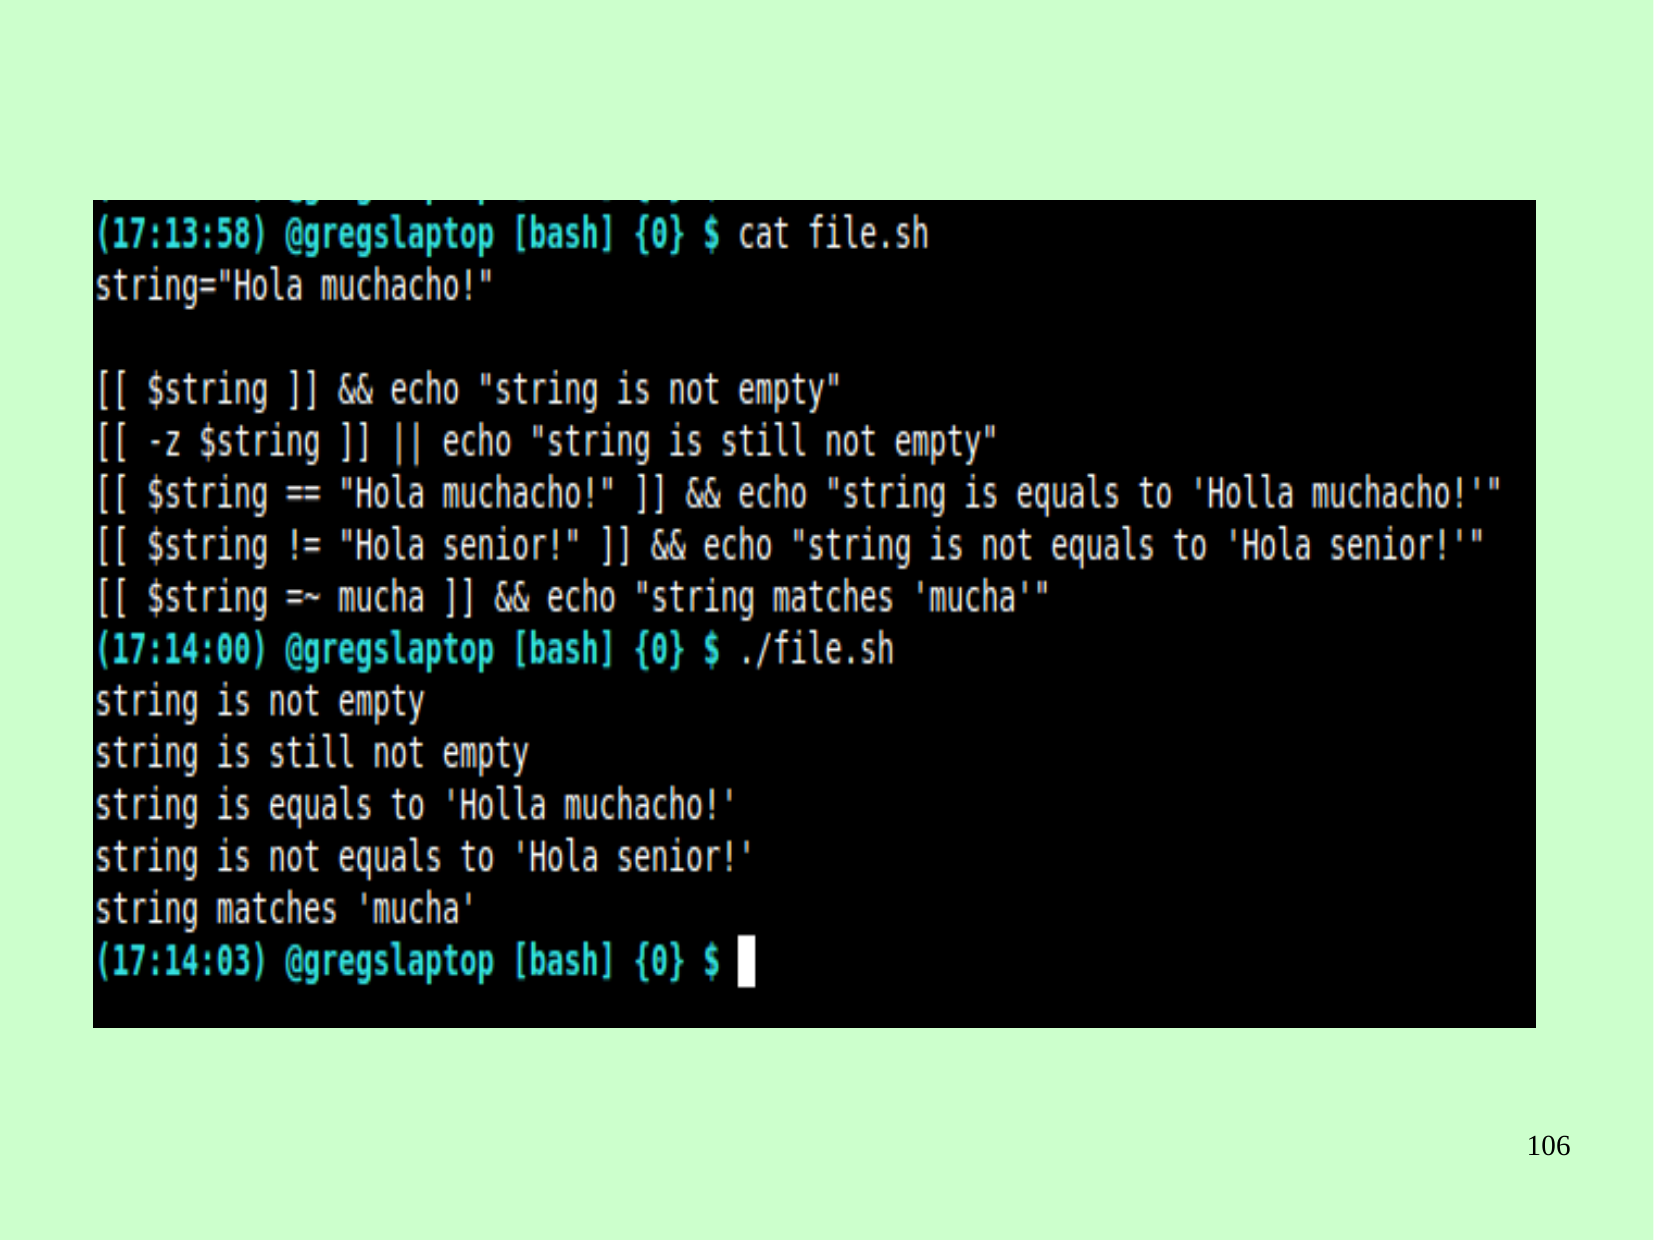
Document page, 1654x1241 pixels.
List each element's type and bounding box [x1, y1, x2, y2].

picture [93, 200, 1536, 1028]
